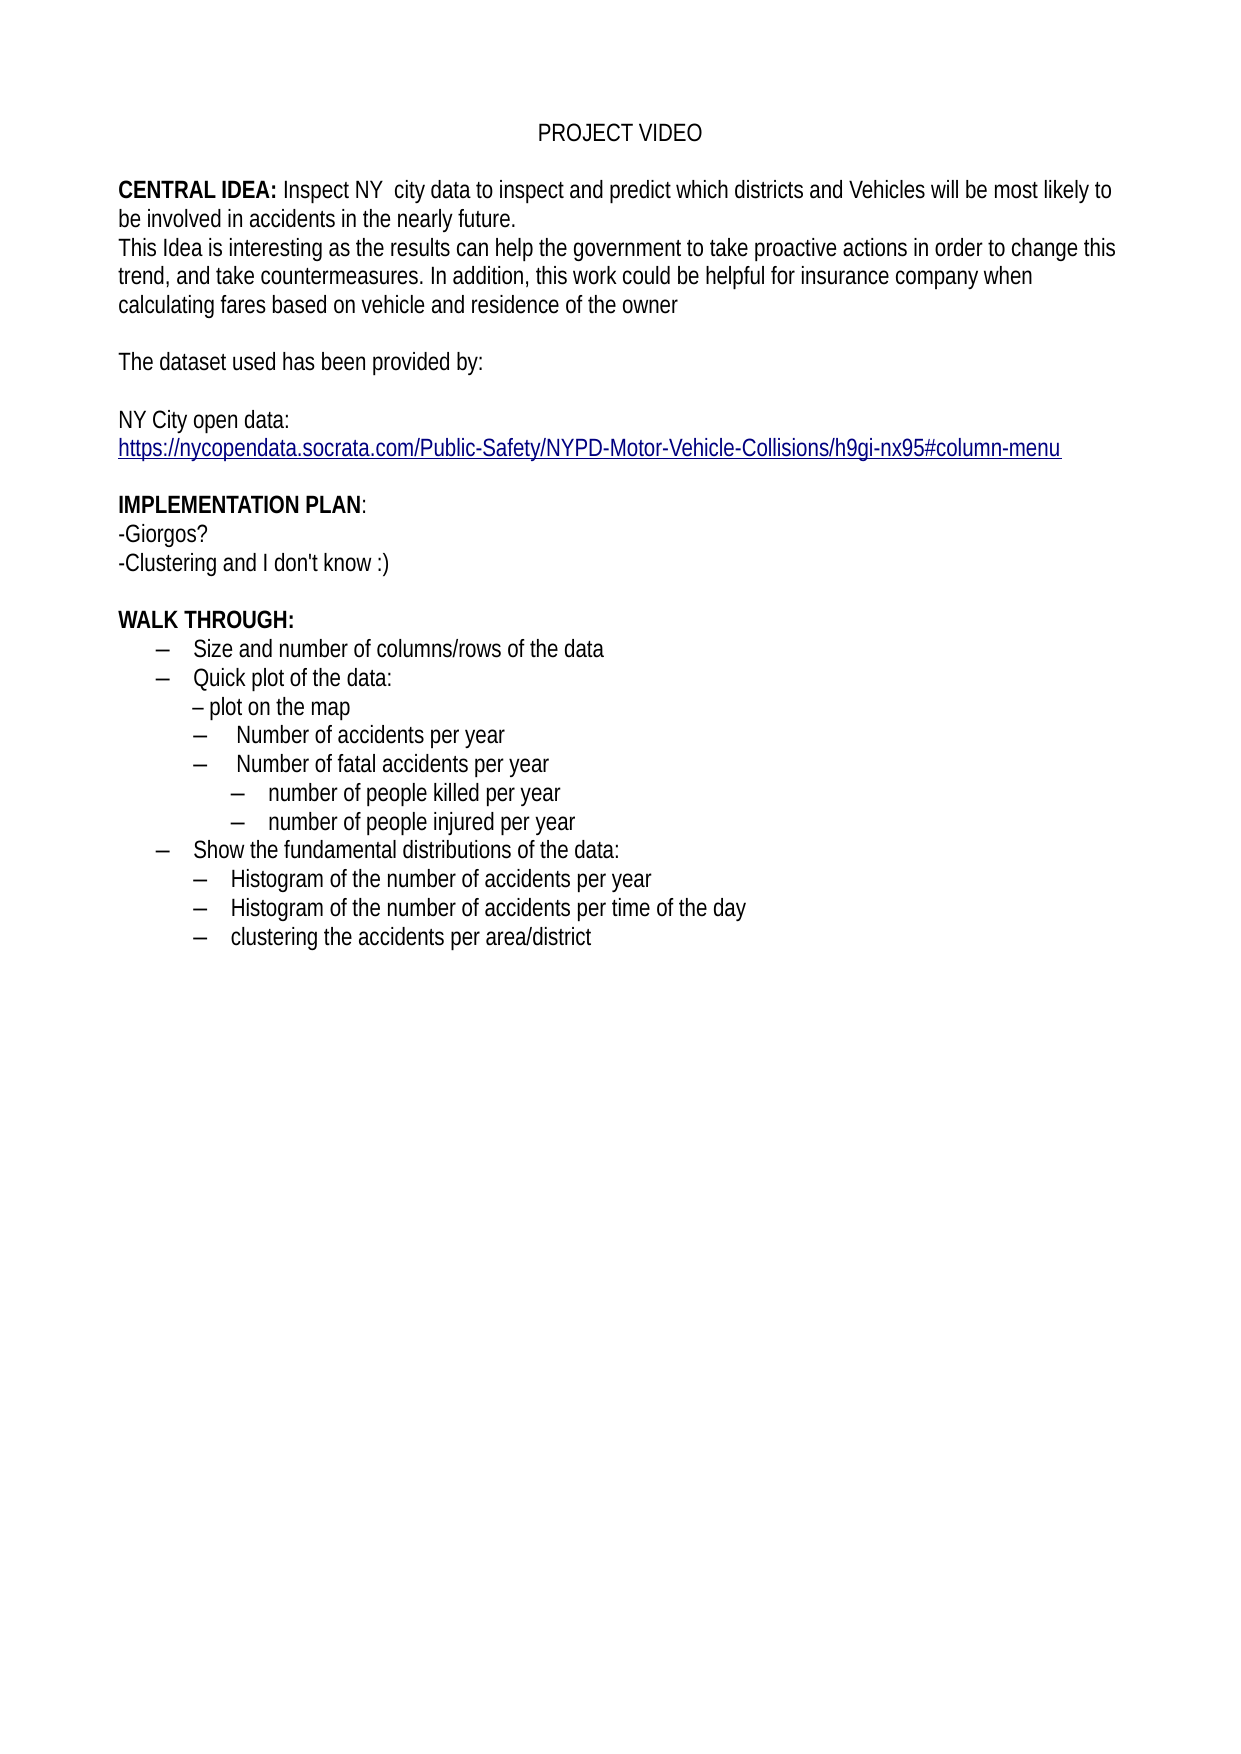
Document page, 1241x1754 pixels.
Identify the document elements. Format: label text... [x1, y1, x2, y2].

list Histogram of the number of accidents per year [193, 864, 1122, 893]
list Quick plot of the data: [156, 663, 1122, 691]
text The dataset used has been provided by: [118, 347, 1122, 376]
text CENTRAL IDEA: Inspect NY city data to inspect and predict which districts and Vehicles will be most likely to be involved in accidents in the nearly future. [118, 175, 1122, 233]
list number of people injured per year [231, 807, 1122, 836]
list number of people killed per year [231, 778, 1122, 807]
text – plot on the map [118, 691, 1122, 720]
list Histogram of the number of accidents per time of the day [193, 893, 1122, 922]
text -Clustering and I don't know :) [118, 548, 1122, 576]
text PROJECT VIDEO [118, 118, 1122, 147]
text https://nycopendata.socrata.com/Public-Safety/NYPD-Motor-Vehicle-Collisions/h9gi-nx95#column-menu [118, 433, 1122, 462]
list clustering the accidents per area/district [193, 922, 1122, 951]
text IMPLEMENTATION PLAN: -Giorgos? [118, 491, 1122, 548]
text This Idea is interesting as the results can help the government to take proactive actions in order to change this trend, and take countermeasures. In addition, this work could be helpful for insurance company when calculating fares based on vehicle and residence of the owner [118, 233, 1122, 319]
list Show the fundamental distributions of the data: [156, 836, 1122, 864]
list Number of accidents per year [193, 720, 1122, 749]
text NY City open data: [118, 404, 1122, 433]
list Number of fatal accidents per year [193, 749, 1122, 778]
text WALK THROUGH: [118, 605, 1122, 634]
list Size and number of columns/rows of the data [156, 634, 1122, 663]
